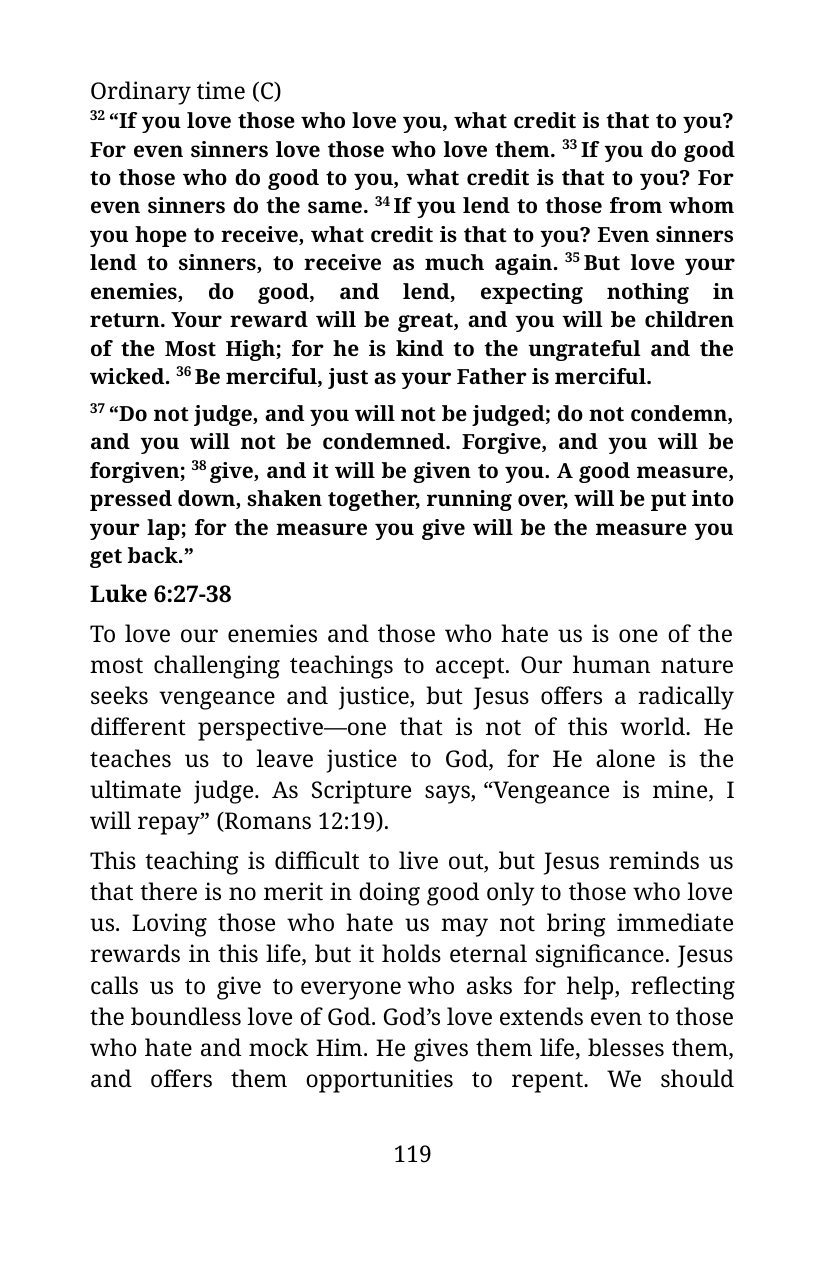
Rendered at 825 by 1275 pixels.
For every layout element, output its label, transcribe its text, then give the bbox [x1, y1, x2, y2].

text 32 “If you love those who love you, what credit is that to you? For even sinners love those who love them. 33 If you do good to those who do good to you, what credit is that to you? For even sinners do the same. 34 If you lend to those from whom you hope to receive, what credit is that to you? Even sinners lend to sinners, to receive as much again. 35 But love your enemies, do good, and lend, expecting nothing in return. Your reward will be great, and you will be children of the Most High; for he is kind to the ungrateful and the wicked. 36 Be merciful, just as your Father is merciful. [90, 106, 735, 391]
text To love our enemies and those who hate us is one of the most challenging teachings to accept. Our human nature seeks vengeance and justice, but Jesus offers a radically different perspective—one that is not of this world. He teaches us to leave justice to God, for He alone is the ultimate judge. As Scripture says, “Vengeance is mine, I will repay” (Romans 12:19). [90, 617, 735, 836]
text 37 “Do not judge, and you will not be judged; do not condemn, and you will not be condemned. Forgive, and you will be forgiven; 38 give, and it will be given to you. A good measure, pressed down, shaken together, running over, will be put into your lap; for the measure you give will be the measure you get back.” [90, 399, 735, 569]
text Luke 6:27-38 [90, 578, 735, 609]
text This teaching is difficult to live out, but Jesus reminds us that there is no merit in doing good only to those who love us. Loving those who hate us may not bring immediate rewards in this life, but it holds eternal significance. Jesus calls us to give to everyone who asks for help, reflecting the boundless love of God. God’s love extends even to those who hate and mock Him. He gives them life, blesses them, and offers them opportunities to repent. We should [90, 844, 735, 1094]
